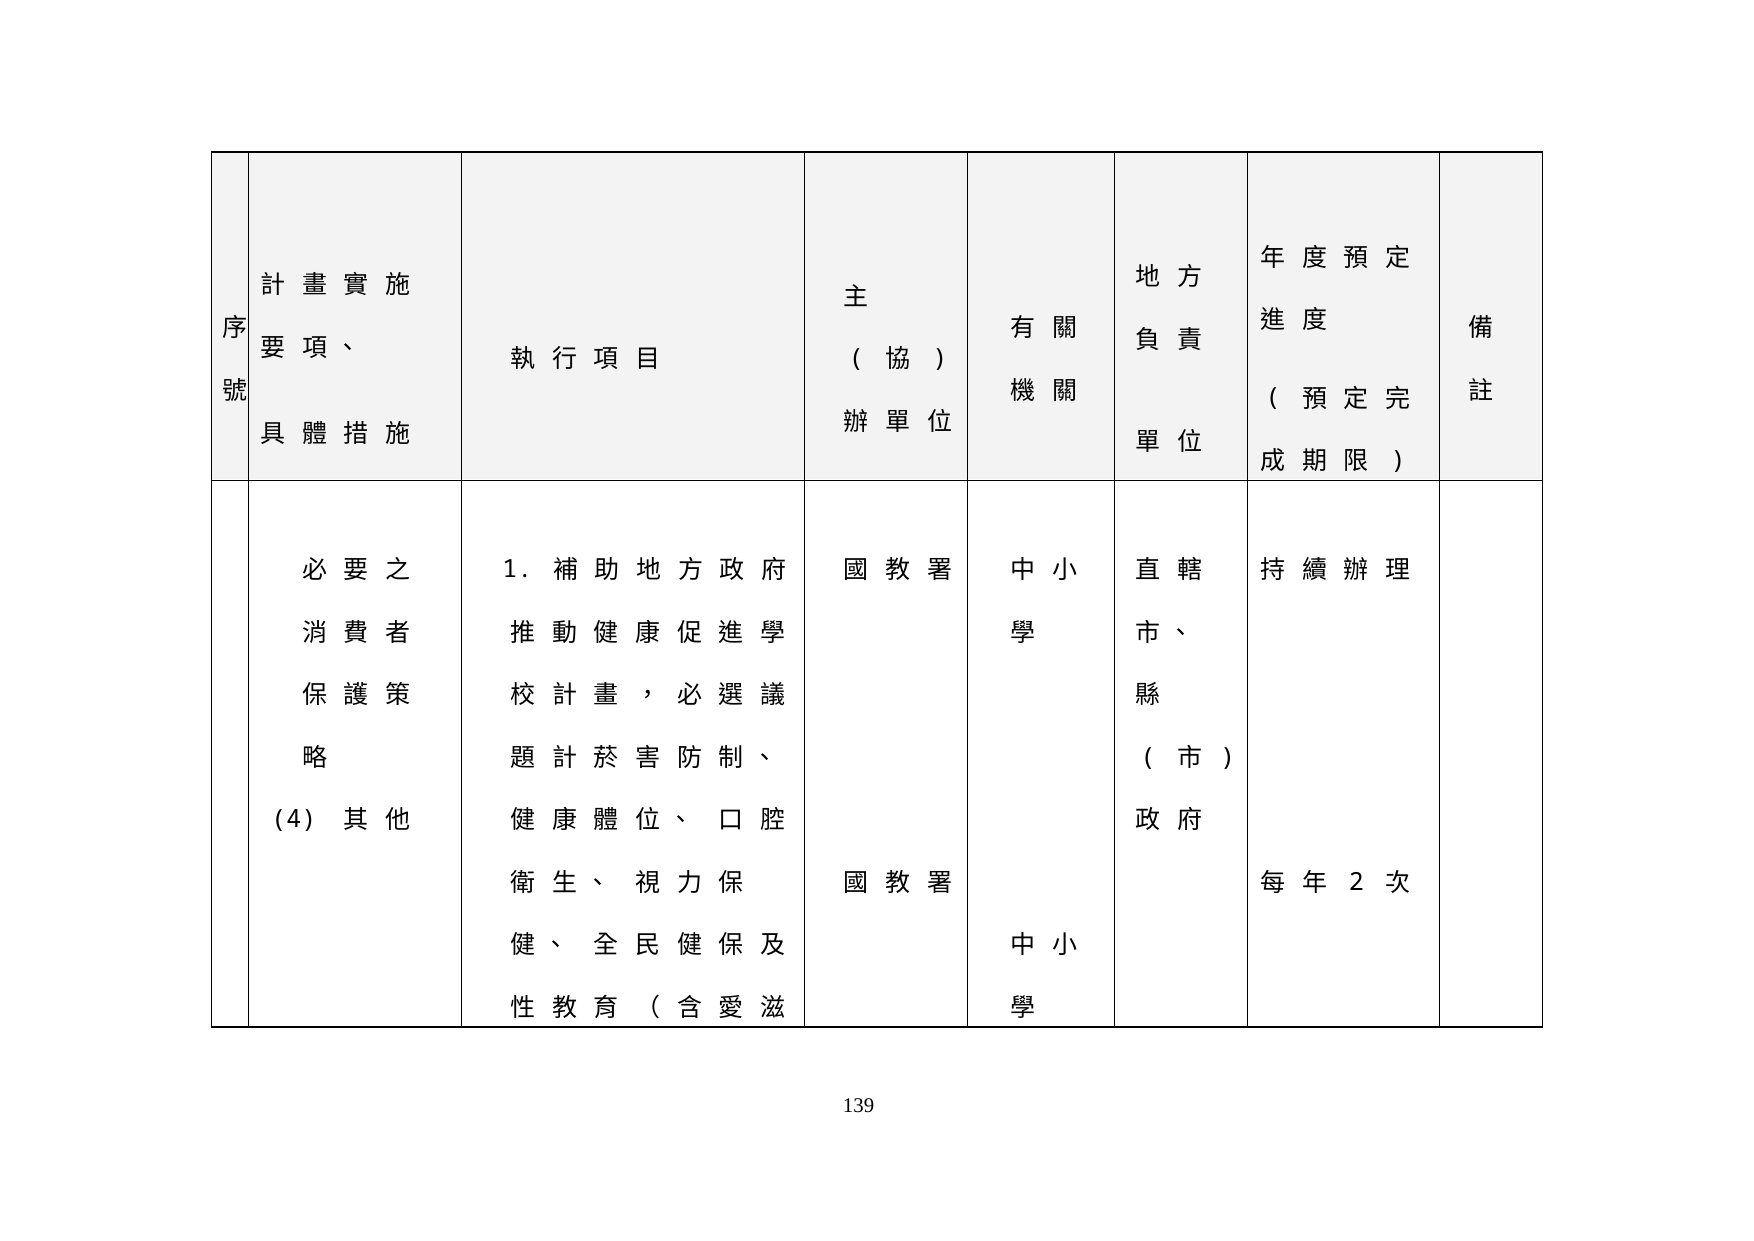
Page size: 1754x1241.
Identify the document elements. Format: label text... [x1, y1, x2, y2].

table_header 執行項目 [462, 153, 804, 479]
table_header 年度預定進度 (預定完成期限) [1248, 153, 1439, 479]
table_cell [1440, 481, 1542, 1026]
table_header 備註 [1440, 153, 1542, 479]
table_cell 中小學 中小學 [968, 481, 1114, 1026]
table_cell 國教署 國教署 [805, 481, 967, 1026]
table_header 計畫實施要項、 具體措施 [249, 153, 461, 479]
table_header 序號 [212, 153, 248, 479]
table_cell 持續辦理 每年2次 [1248, 481, 1439, 1026]
table_cell [212, 481, 248, 1026]
table_cell 1. 補助地方政府推動健康促進學校計畫，必選議題計菸害防制、健康體位、口腔衛生、視力保健、全民健保及性教育（含愛滋 [462, 481, 804, 1026]
table_cell 必要之消費者保護策略 (4)其他 [249, 481, 461, 1026]
table_header 有關機關 [968, 153, 1114, 479]
table_cell 直轄市、縣(市)政府 [1115, 481, 1247, 1026]
table_header 主(協)辦單位 [805, 153, 967, 479]
table_header 地方負責 單位 [1115, 153, 1247, 479]
